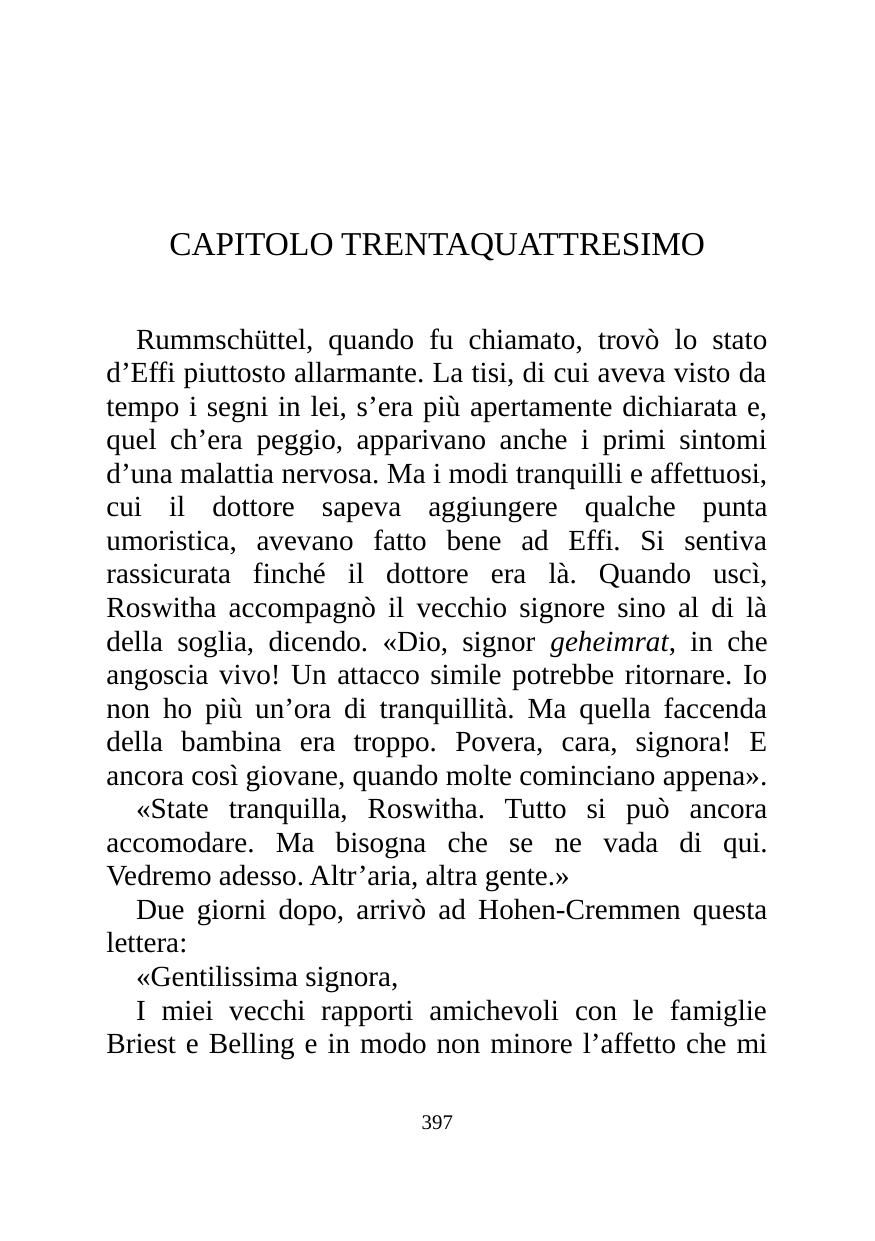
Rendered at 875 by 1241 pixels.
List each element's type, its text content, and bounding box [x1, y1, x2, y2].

text «Gentilissima signora, [106, 959, 768, 993]
text Due giorni dopo, arrivò ad Hohen-Cremmen questa lettera: [106, 892, 768, 959]
text Rummschüttel, quando fu chiamato, trovò lo stato d’Effi piuttosto allarmante. La tisi, di cui aveva visto da tempo i segni in lei, s’era più apertamente dichiarata e, quel ch’era peggio, apparivano anche i primi sintomi d’una malattia nervosa. Ma i modi tranquilli e affettuosi, cui il dottore sapeva aggiungere qualche punta umoristica, avevano fatto bene ad Effi. Si sentiva rassicurata finché il dottore era là. Quando uscì, Roswitha accompagnò il vecchio signore sino al di là della soglia, dicendo. «Dio, signor geheimrat, in che angoscia vivo! Un attacco simile potrebbe ritornare. Io non ho più un’ora di tranquillità. Ma quella faccenda della bambina era troppo. Povera, cara, signora! E ancora così giovane, quando molte cominciano appena». [106, 322, 768, 791]
text I miei vecchi rapporti amichevoli con le famiglie Briest e Belling e in modo non minore l’affetto che mi [106, 993, 768, 1060]
text «State tranquilla, Roswitha. Tutto si può ancora accomodare. Ma bisogna che se ne vada di qui. Vedremo adesso. Altr’aria, altra gente.» [106, 791, 768, 892]
subtitle CAPITOLO TRENTAQUATTRESIMO [106, 224, 768, 263]
